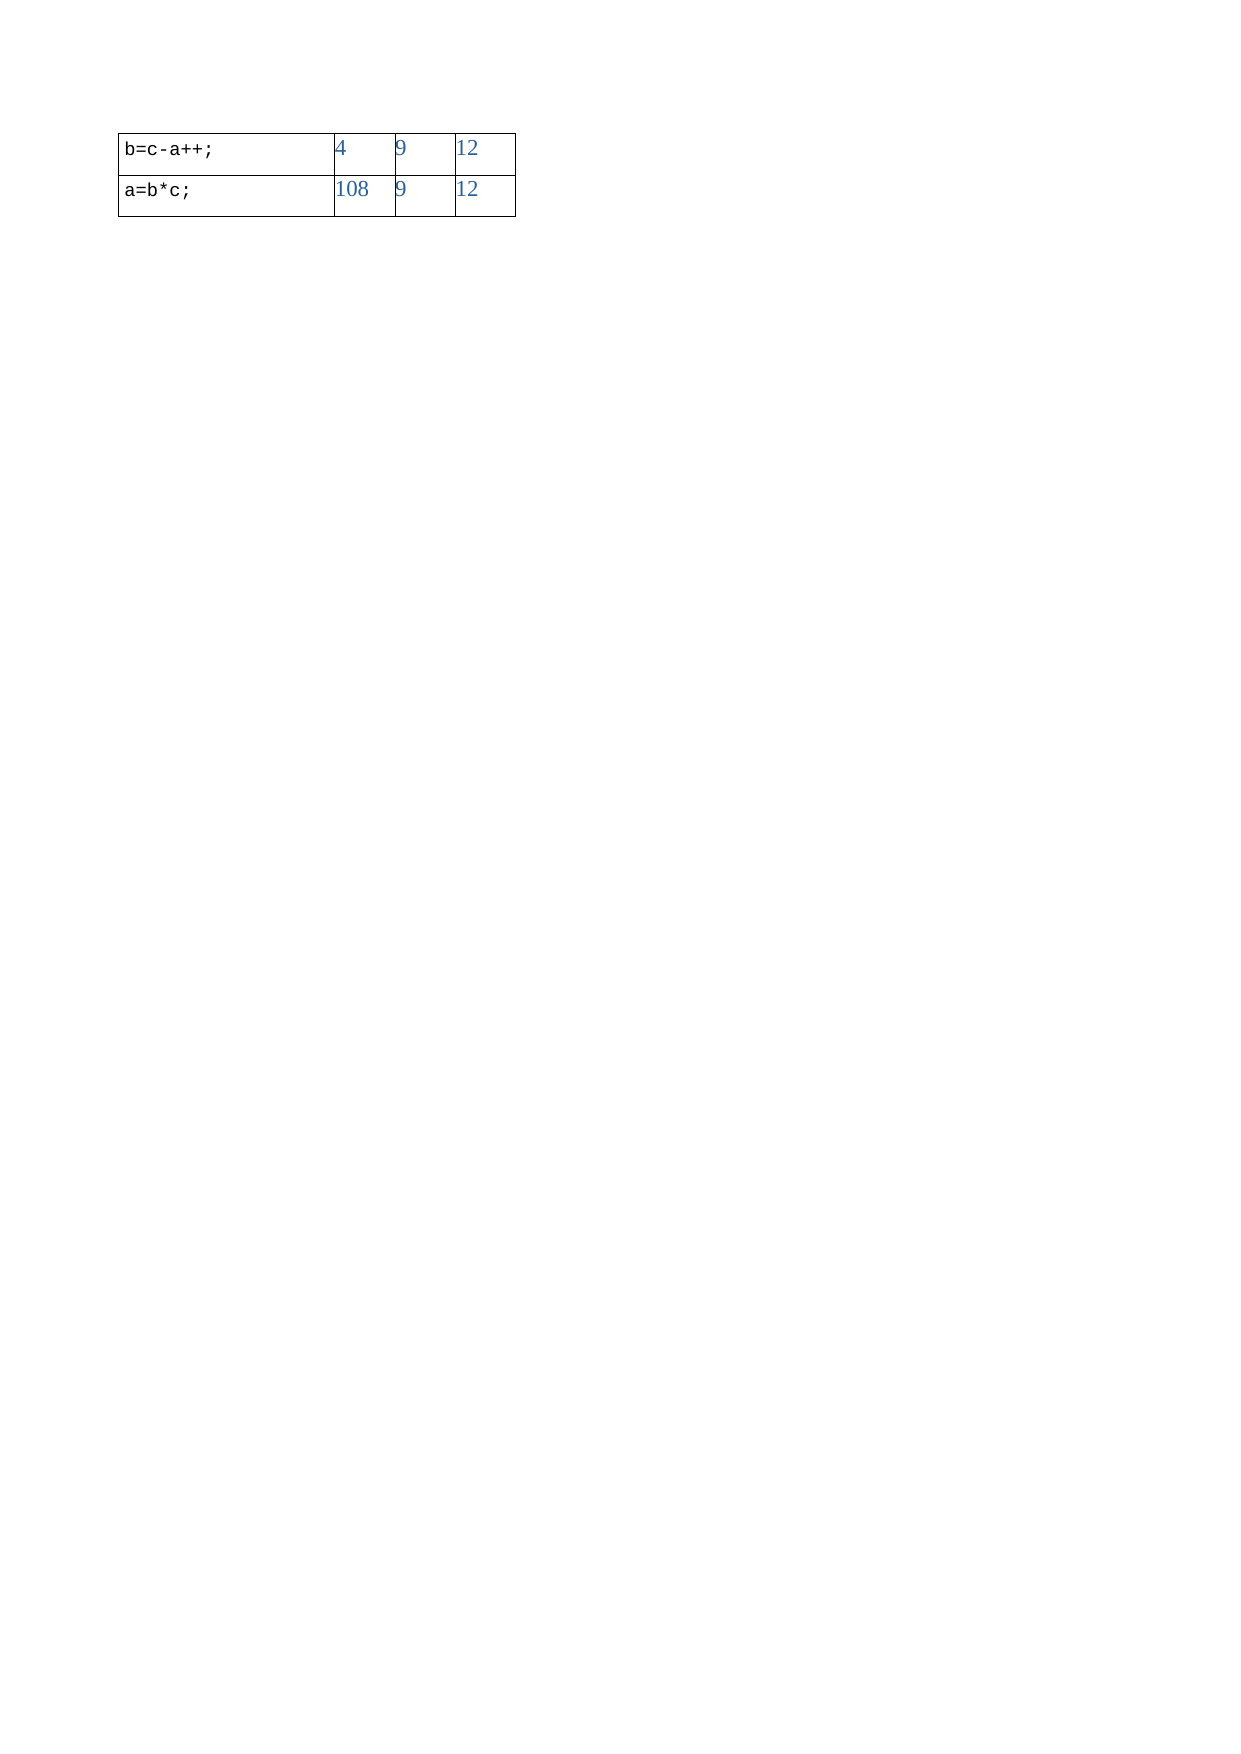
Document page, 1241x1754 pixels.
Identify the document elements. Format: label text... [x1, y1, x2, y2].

table_cell b=c-a++; [119, 134, 334, 175]
table_cell a=b*c; [119, 176, 334, 216]
table_cell 108 [335, 176, 395, 216]
table_cell 9 [396, 134, 455, 175]
table_cell 12 [456, 134, 515, 175]
table_cell 12 [456, 176, 515, 216]
table_cell 4 [335, 134, 395, 175]
table_cell 9 [396, 176, 455, 216]
